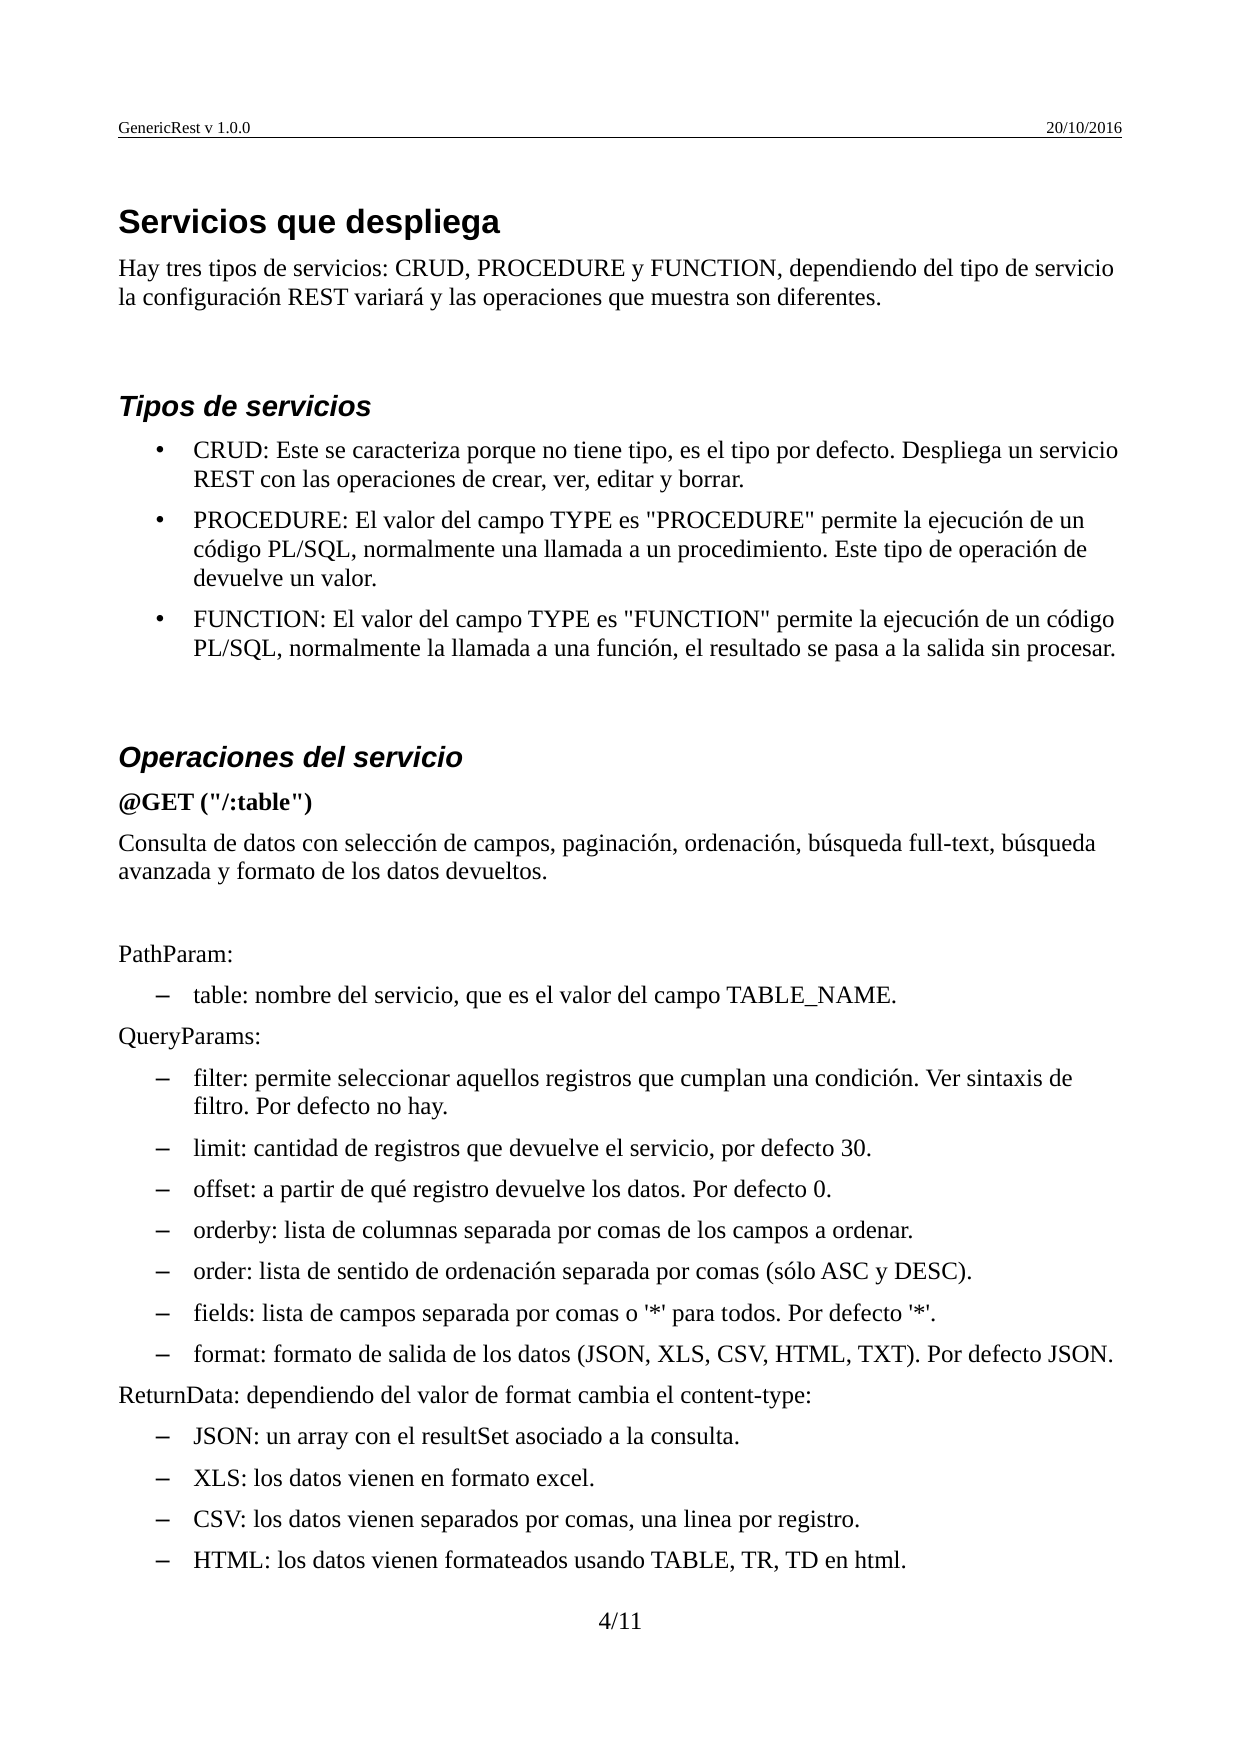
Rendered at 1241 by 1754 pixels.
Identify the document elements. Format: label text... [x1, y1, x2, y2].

text ReturnData: dependiendo del valor de format cambia el content-type: [118, 1380, 1122, 1409]
list CSV: los datos vienen separados por comas, una linea por registro. [156, 1504, 1122, 1533]
list PROCEDURE: El valor del campo TYPE es "PROCEDURE" permite la ejecución de un código PL/SQL, normalmente una llamada a un procedimiento. Este tipo de operación de devuelve un valor. [156, 506, 1122, 592]
list limit: cantidad de registros que devuelve el servicio, por defecto 30. [156, 1133, 1122, 1161]
list orderby: lista de columnas separada por comas de los campos a ordenar. [156, 1215, 1122, 1244]
list FUNCTION: El valor del campo TYPE es "FUNCTION" permite la ejecución de un código PL/SQL, normalmente la llamada a una función, el resultado se pasa a la salida sin procesar. [156, 604, 1122, 662]
subtitle @GET ("/:table") [118, 787, 1122, 815]
list fields: lista de campos separada por comas o '*' para todos. Por defecto '*'. [156, 1298, 1122, 1326]
text PathParam: [118, 939, 1122, 968]
subtitle Servicios que despliega [118, 202, 1122, 241]
text Hay tres tipos de servicios: CRUD, PROCEDURE y FUNCTION, dependiendo del tipo de servicio la configuración REST variará y las operaciones que muestra son diferentes. [118, 253, 1122, 311]
list XLS: los datos vienen en formato excel. [156, 1463, 1122, 1491]
text Consulta de datos con selección de campos, paginación, ordenación, búsqueda full-text, búsqueda avanzada y formato de los datos devueltos. [118, 828, 1122, 885]
list HTML: los datos vienen formateados usando TABLE, TR, TD en html. [156, 1545, 1122, 1574]
subtitle Operaciones del servicio [118, 741, 1122, 774]
text QueryParams: [118, 1021, 1122, 1050]
list table: nombre del servicio, que es el valor del campo TABLE_NAME. [156, 980, 1122, 1009]
list order: lista de sentido de ordenación separada por comas (sólo ASC y DESC). [156, 1256, 1122, 1285]
list offset: a partir de qué registro devuelve los datos. Por defecto 0. [156, 1174, 1122, 1203]
list format: formato de salida de los datos (JSON, XLS, CSV, HTML, TXT). Por defecto JSON. [156, 1339, 1122, 1368]
list filter: permite seleccionar aquellos registros que cumplan una condición. Ver sintaxis de filtro. Por defecto no hay. [156, 1063, 1122, 1120]
list JSON: un array con el resultSet asociado a la consulta. [156, 1421, 1122, 1450]
list CRUD: Este se caracteriza porque no tiene tipo, es el tipo por defecto. Despliega un servicio REST con las operaciones de crear, ver, editar y borrar. [156, 436, 1122, 493]
subtitle Tipos de servicios [118, 389, 1122, 423]
